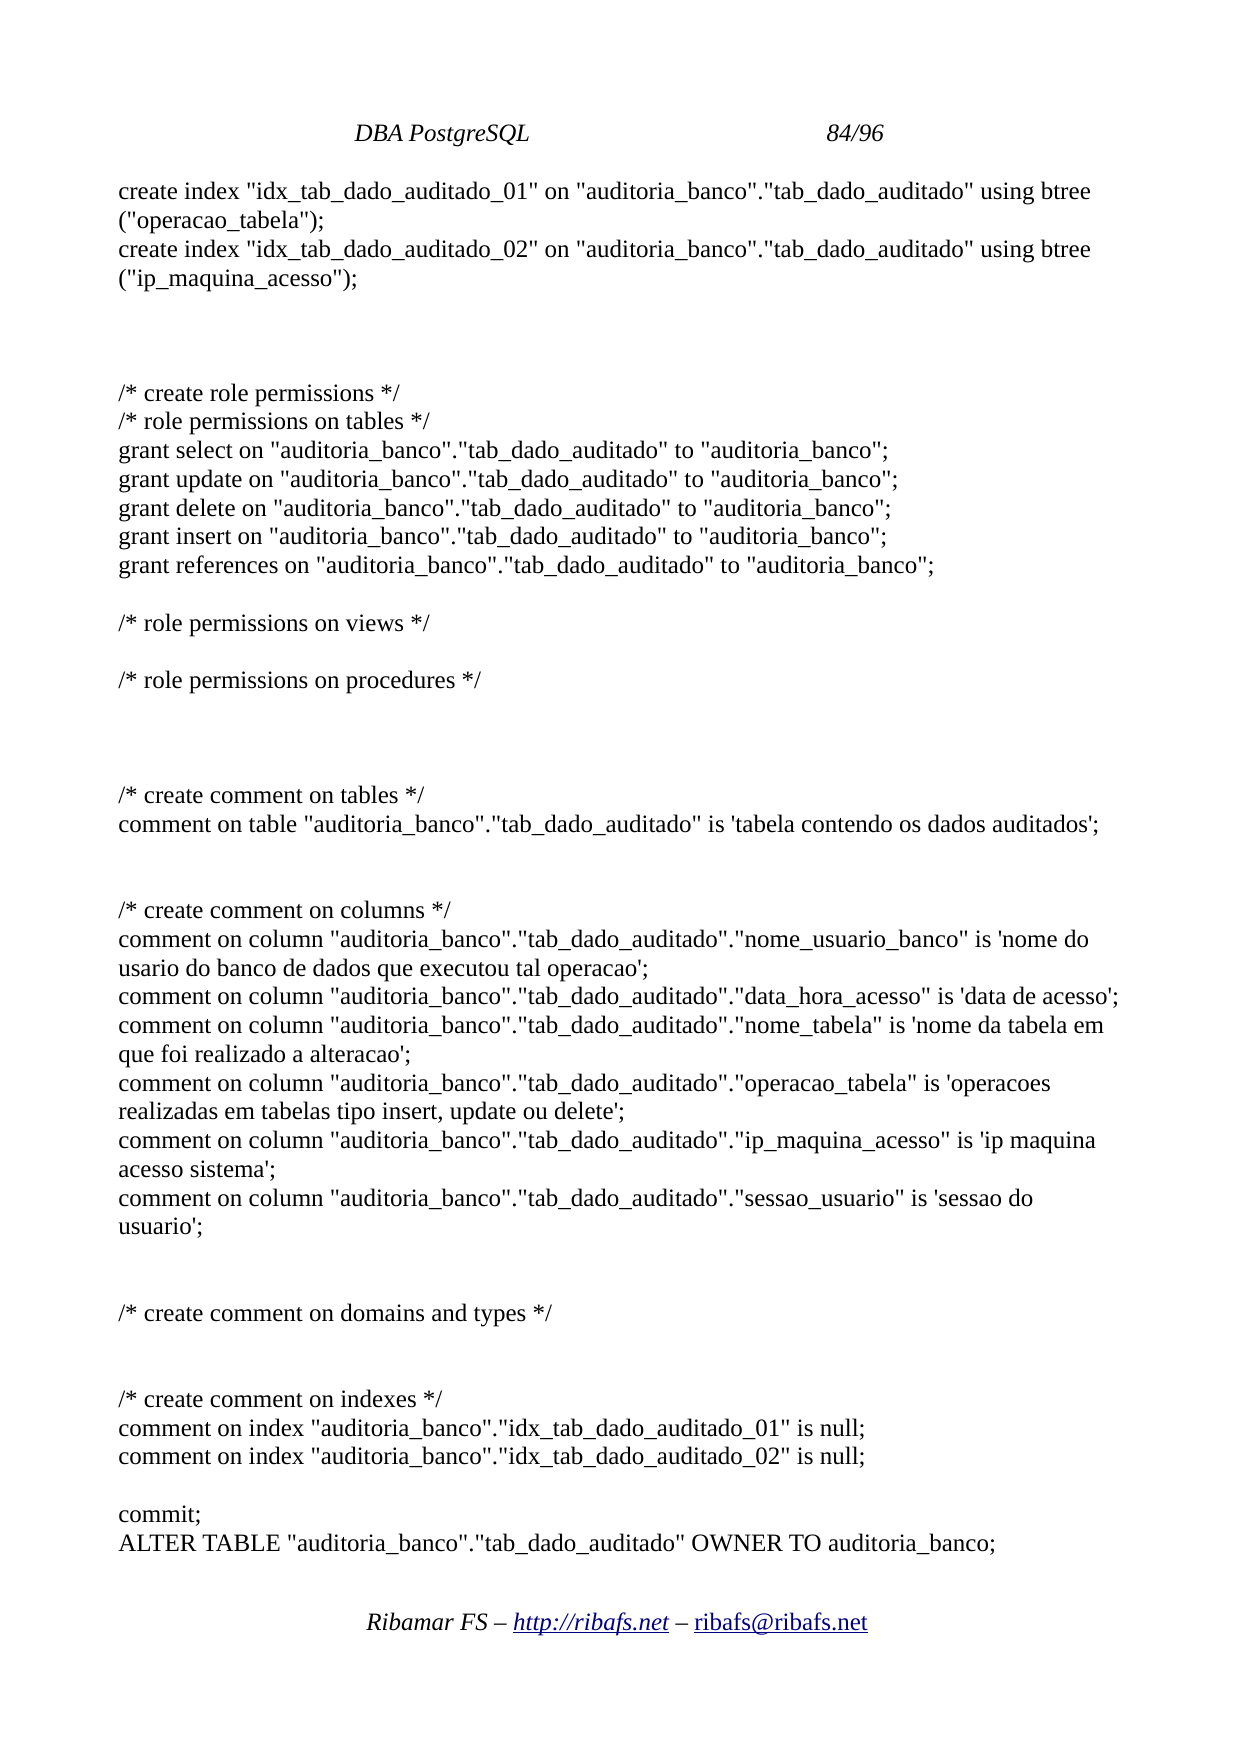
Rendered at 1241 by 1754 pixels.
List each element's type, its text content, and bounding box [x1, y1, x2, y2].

text /* create role permissions */ [118, 378, 1122, 406]
text comment on column "auditoria_banco"."tab_dado_auditado"."operacao_tabela" is 'operacoes realizadas em tabelas tipo insert, update ou delete'; [118, 1068, 1122, 1125]
text comment on column "auditoria_banco"."tab_dado_auditado"."sessao_usuario" is 'sessao do usuario'; [118, 1183, 1122, 1240]
text comment on table "auditoria_banco"."tab_dado_auditado" is 'tabela contendo os dados auditados'; [118, 809, 1122, 838]
text comment on index "auditoria_banco"."idx_tab_dado_auditado_02" is null; [118, 1441, 1122, 1470]
text /* create comment on indexes */ [118, 1384, 1122, 1413]
text comment on column "auditoria_banco"."tab_dado_auditado"."data_hora_acesso" is 'data de acesso'; [118, 981, 1122, 1010]
text /* role permissions on procedures */ [118, 665, 1122, 694]
text /* create comment on domains and types */ [118, 1298, 1122, 1326]
text create index "idx_tab_dado_auditado_01" on "auditoria_banco"."tab_dado_auditado" using btree ("operacao_tabela"); [118, 176, 1122, 234]
text /* create comment on tables */ [118, 780, 1122, 809]
text create index "idx_tab_dado_auditado_02" on "auditoria_banco"."tab_dado_auditado" using btree ("ip_maquina_acesso"); [118, 234, 1122, 291]
text /* role permissions on tables */ [118, 406, 1122, 435]
text grant insert on "auditoria_banco"."tab_dado_auditado" to "auditoria_banco"; [118, 521, 1122, 550]
text /* role permissions on views */ [118, 608, 1122, 636]
text comment on column "auditoria_banco"."tab_dado_auditado"."ip_maquina_acesso" is 'ip maquina acesso sistema'; [118, 1125, 1122, 1183]
text comment on column "auditoria_banco"."tab_dado_auditado"."nome_usuario_banco" is 'nome do usario do banco de dados que executou tal operacao'; [118, 924, 1122, 981]
text grant update on "auditoria_banco"."tab_dado_auditado" to "auditoria_banco"; [118, 464, 1122, 493]
text comment on index "auditoria_banco"."idx_tab_dado_auditado_01" is null; [118, 1413, 1122, 1441]
text grant select on "auditoria_banco"."tab_dado_auditado" to "auditoria_banco"; [118, 435, 1122, 464]
text grant delete on "auditoria_banco"."tab_dado_auditado" to "auditoria_banco"; [118, 493, 1122, 521]
text /* create comment on columns */ [118, 895, 1122, 924]
text grant references on "auditoria_banco"."tab_dado_auditado" to "auditoria_banco"; [118, 550, 1122, 579]
text commit; [118, 1499, 1122, 1528]
text ALTER TABLE "auditoria_banco"."tab_dado_auditado" OWNER TO auditoria_banco; [118, 1528, 1122, 1556]
text comment on column "auditoria_banco"."tab_dado_auditado"."nome_tabela" is 'nome da tabela em que foi realizado a alteracao'; [118, 1010, 1122, 1068]
